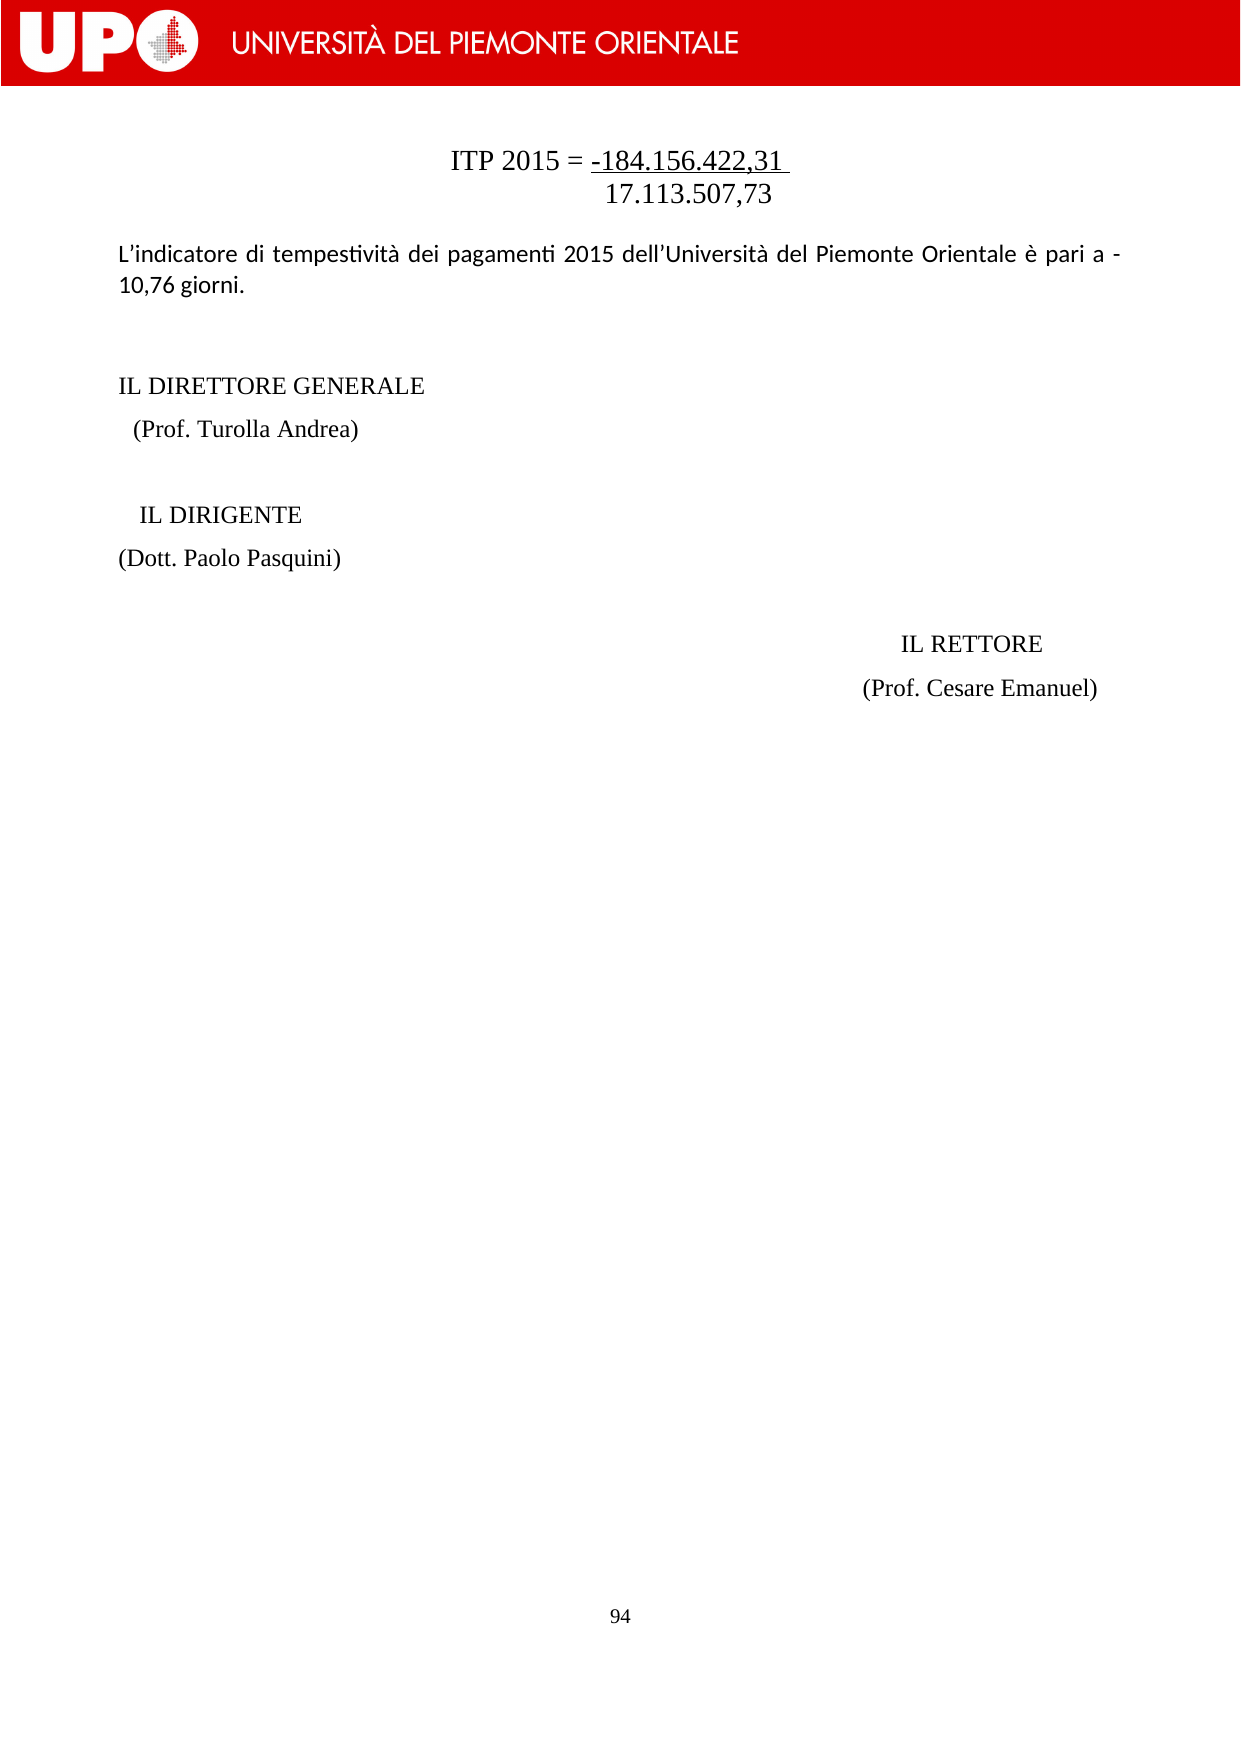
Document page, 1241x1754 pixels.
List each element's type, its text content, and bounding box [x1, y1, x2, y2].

text IL DIRIGENTE (Dott. Paolo Pasquini) [118, 457, 1104, 615]
text ITP 2015 = -184.156.422,31 [118, 143, 1122, 176]
text IL DIRETTORE GENERALE [118, 371, 1104, 399]
text IL RETTORE [118, 629, 1104, 658]
text L’indicatore di tempestività dei pagamenti 2015 dell’Università del Piemonte Orientale è pari a -10,76 giorni. [118, 238, 1122, 299]
text (Prof. Turolla Andrea) [118, 414, 1104, 443]
text 17.113.507,73 [487, 176, 1122, 210]
text (Prof. Cesare Emanuel) [118, 673, 1104, 701]
